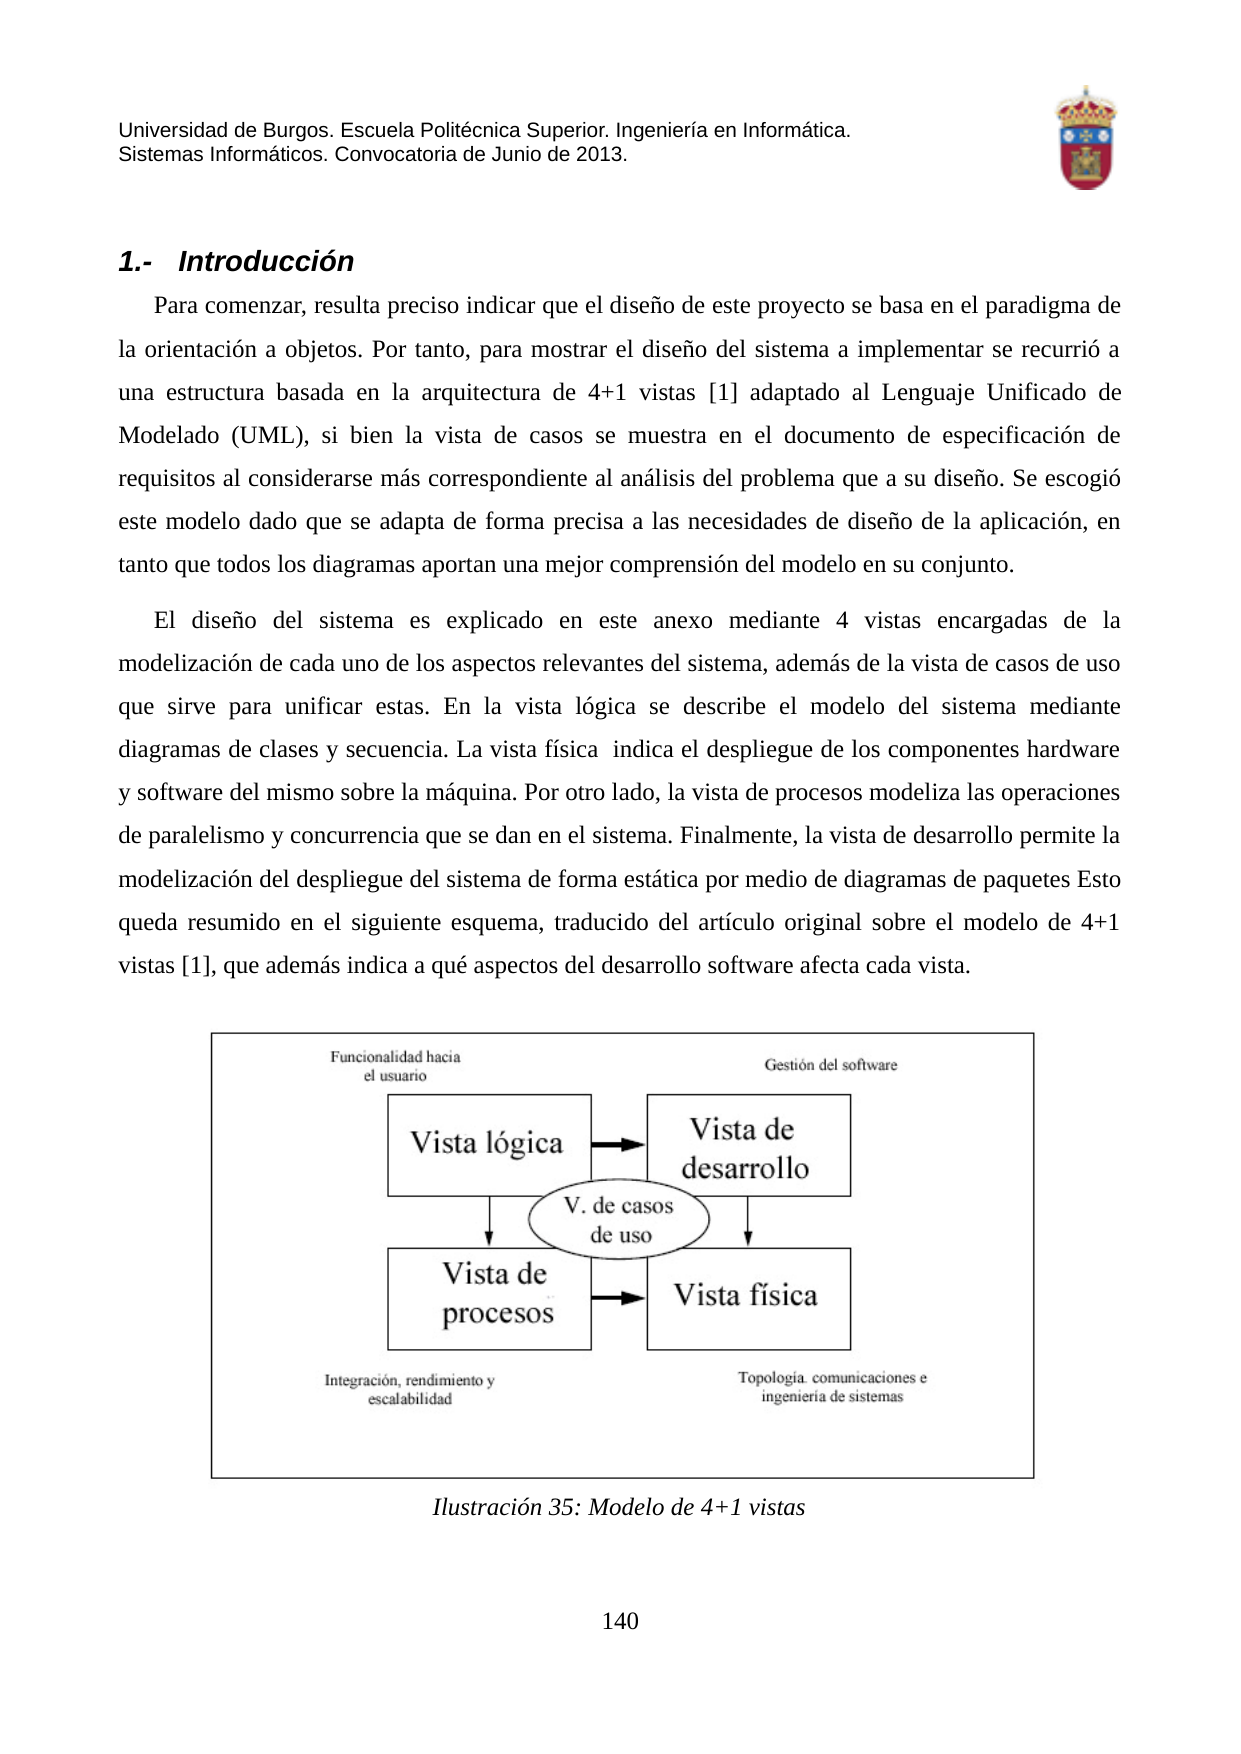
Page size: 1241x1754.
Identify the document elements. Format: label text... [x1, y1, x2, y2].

text El diseño del sistema es explicado en este anexo mediante 4 vistas encargadas de la modelización de cada uno de los aspectos relevantes del sistema, además de la vista de casos de uso que sirve para unificar estas. En la vista lógica se describe el modelo del sistema mediante diagramas de clases y secuencia. La vista física indica el despliegue de los componentes hardware y software del mismo sobre la máquina. Por otro lado, la vista de procesos modeliza las operaciones de paralelismo y concurrencia que se dan en el sistema. Finalmente, la vista de desarrollo permite la modelización del despliegue del sistema de forma estática por medio de diagramas de paquetes Esto queda resumido en el siguiente esquema, traducido del artículo original sobre el modelo de 4+1 vistas [1], que además indica a qué aspectos del desarrollo software afecta cada vista. [118, 605, 1122, 979]
text Para comenzar, resulta preciso indicar que el diseño de este proyecto se basa en el paradigma de la orientación a objetos. Por tanto, para mostrar el diseño del sistema a implementar se recurrió a una estructura basada en la arquitectura de 4+1 vistas [1] adaptado al Lenguaje Unificado de Modelado (UML), si bien la vista de casos se muestra en el documento de especificación de requisitos al considerarse más correspondiente al análisis del problema que a su diseño. Se escogió este modelo dado que se adapta de forma precisa a las necesidades de diseño de la aplicación, en tanto que todos los diagramas aportan una mejor comprensión del modelo en su conjunto. [118, 291, 1122, 578]
text Ilustración 35: Modelo de 4+1 vistas [188, 1492, 1053, 1521]
picture [1053, 85, 1120, 190]
subtitle Introducción [118, 244, 1122, 278]
